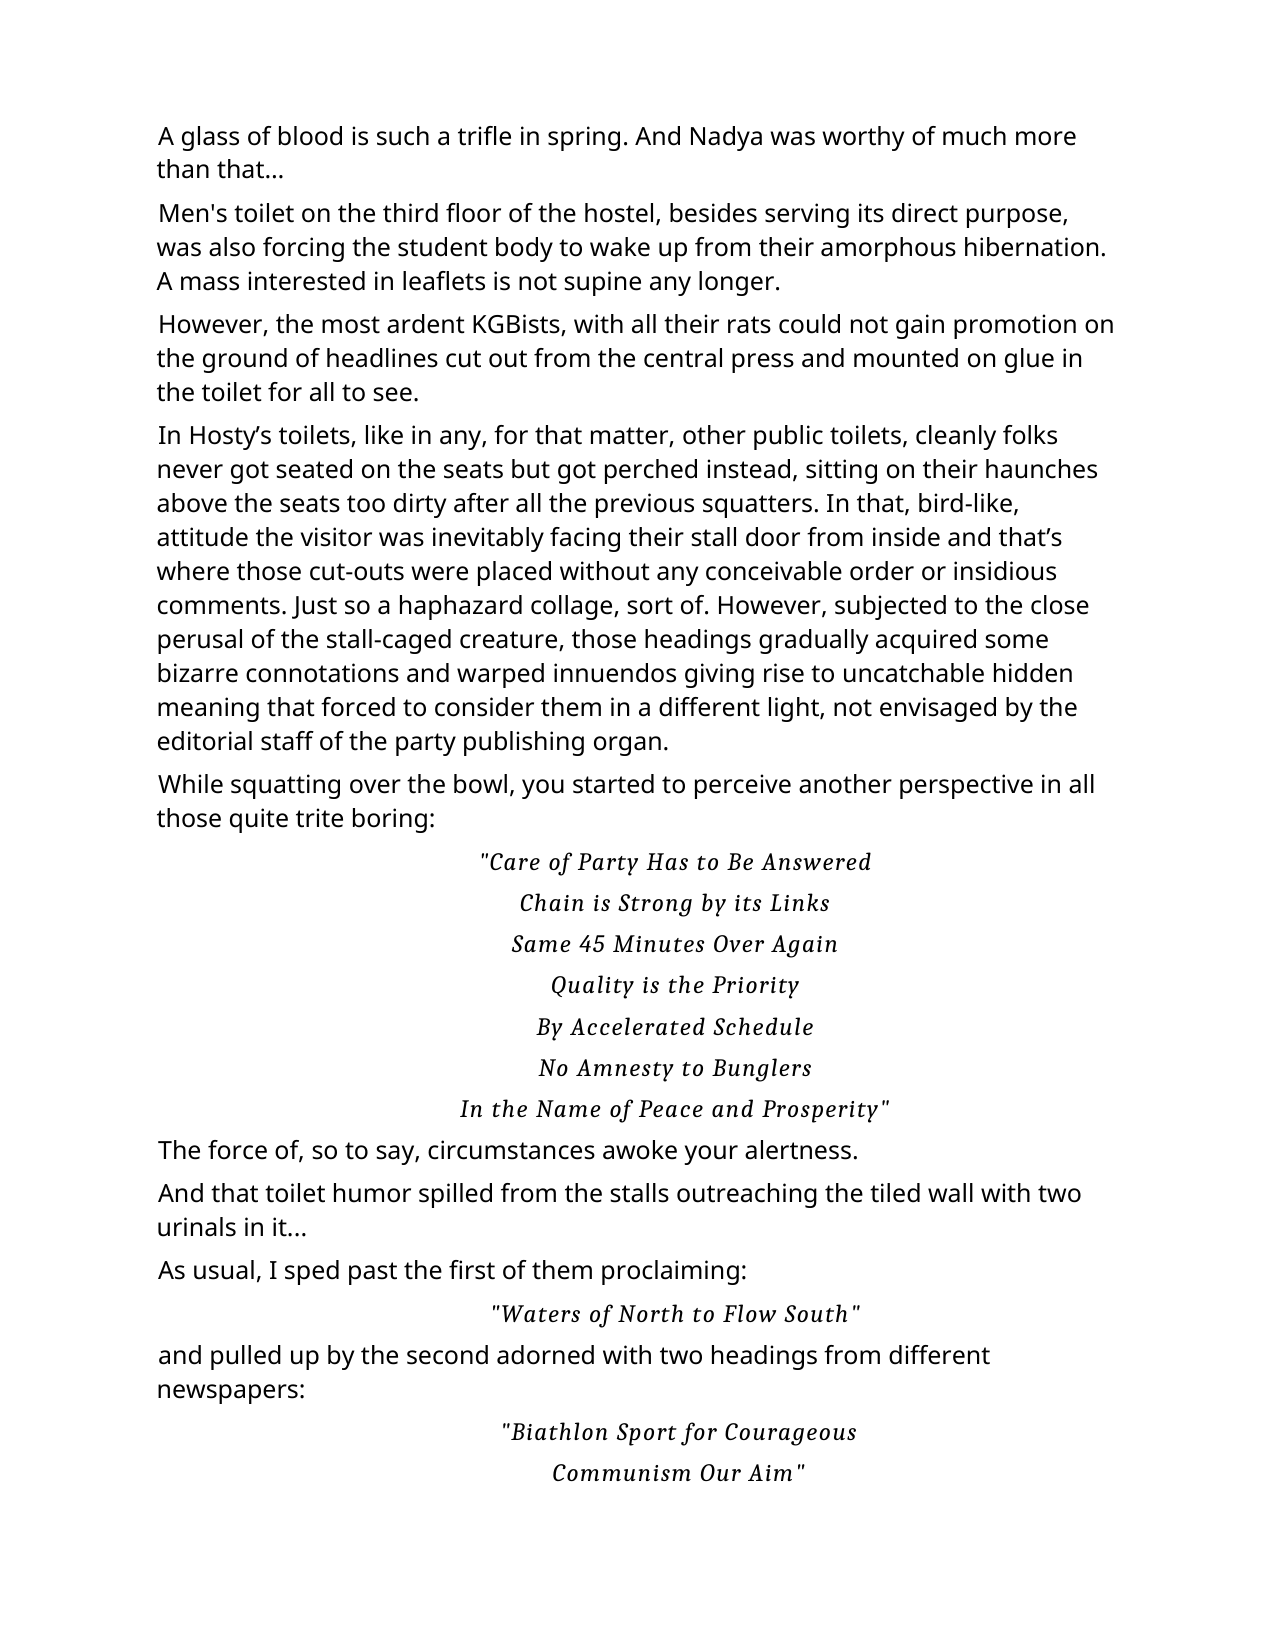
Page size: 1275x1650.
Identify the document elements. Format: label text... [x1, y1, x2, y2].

text However, the most ardent KGBists, with all their rats could not gain promotion on the ground of headlines cut out from the central press and mounted on glue in the toilet for all to see. [156, 306, 1118, 408]
subtitle No Amnesty to Bunglers [156, 1054, 1118, 1083]
text A glass of blood is such a trifle in spring. And Nadya was worthy of much more than that… [156, 118, 1118, 186]
text As usual, I sped past the first of them proclaiming: [156, 1253, 1118, 1287]
text The force of, so to say, circumstances awoke your alertness. [156, 1133, 1118, 1167]
subtitle Same 45 Minutes Over Again [156, 930, 1118, 959]
text Men's toilet on the third floor of the hostel, besides serving its direct purpose, was also forcing the student body to wake up from their amorphous hibernation. A mass interested in leaflets is not supine any longer. [156, 195, 1118, 297]
subtitle Communism Our Aim" [156, 1459, 1118, 1488]
subtitle In the Name of Peace and Prosperity" [156, 1095, 1118, 1124]
subtitle "Biathlon Sport for Courageous [156, 1418, 1118, 1447]
subtitle Chain is Strong by its Links [156, 889, 1118, 918]
text And that toilet humor spilled from the stalls outreaching the tiled wall with two urinals in it... [156, 1176, 1118, 1244]
subtitle "Care of Party Has to Be Answered [156, 848, 1118, 876]
text and pulled up by the second adorned with two headings from different newspapers: [156, 1337, 1118, 1405]
subtitle "Waters of North to Flow South" [156, 1299, 1118, 1328]
text While squatting over the bowl, you started to perceive another perspective in all those quite trite boring: [156, 767, 1118, 835]
text In Hosty’s toilets, like in any, for that matter, other public toilets, cleanly folks never got seated on the seats but got perched instead, sitting on their haunches above the seats too dirty after all the previous squatters. In that, bird-like, attitude the visitor was inevitably facing their stall door from inside and that’s where those cut-outs were placed without any conceivable order or insidious comments. Just so a haphazard collage, sort of. However, subjected to the close perusal of the stall-caged creature, those headings gradually acquired some bizarre connotations and warped innuendos giving rise to uncatchable hidden meaning that forced to consider them in a different light, not envisaged by the editorial staff of the party publishing organ. [156, 417, 1118, 758]
subtitle Quality is the Priority [156, 971, 1118, 1000]
subtitle By Accelerated Schedule [156, 1013, 1118, 1041]
